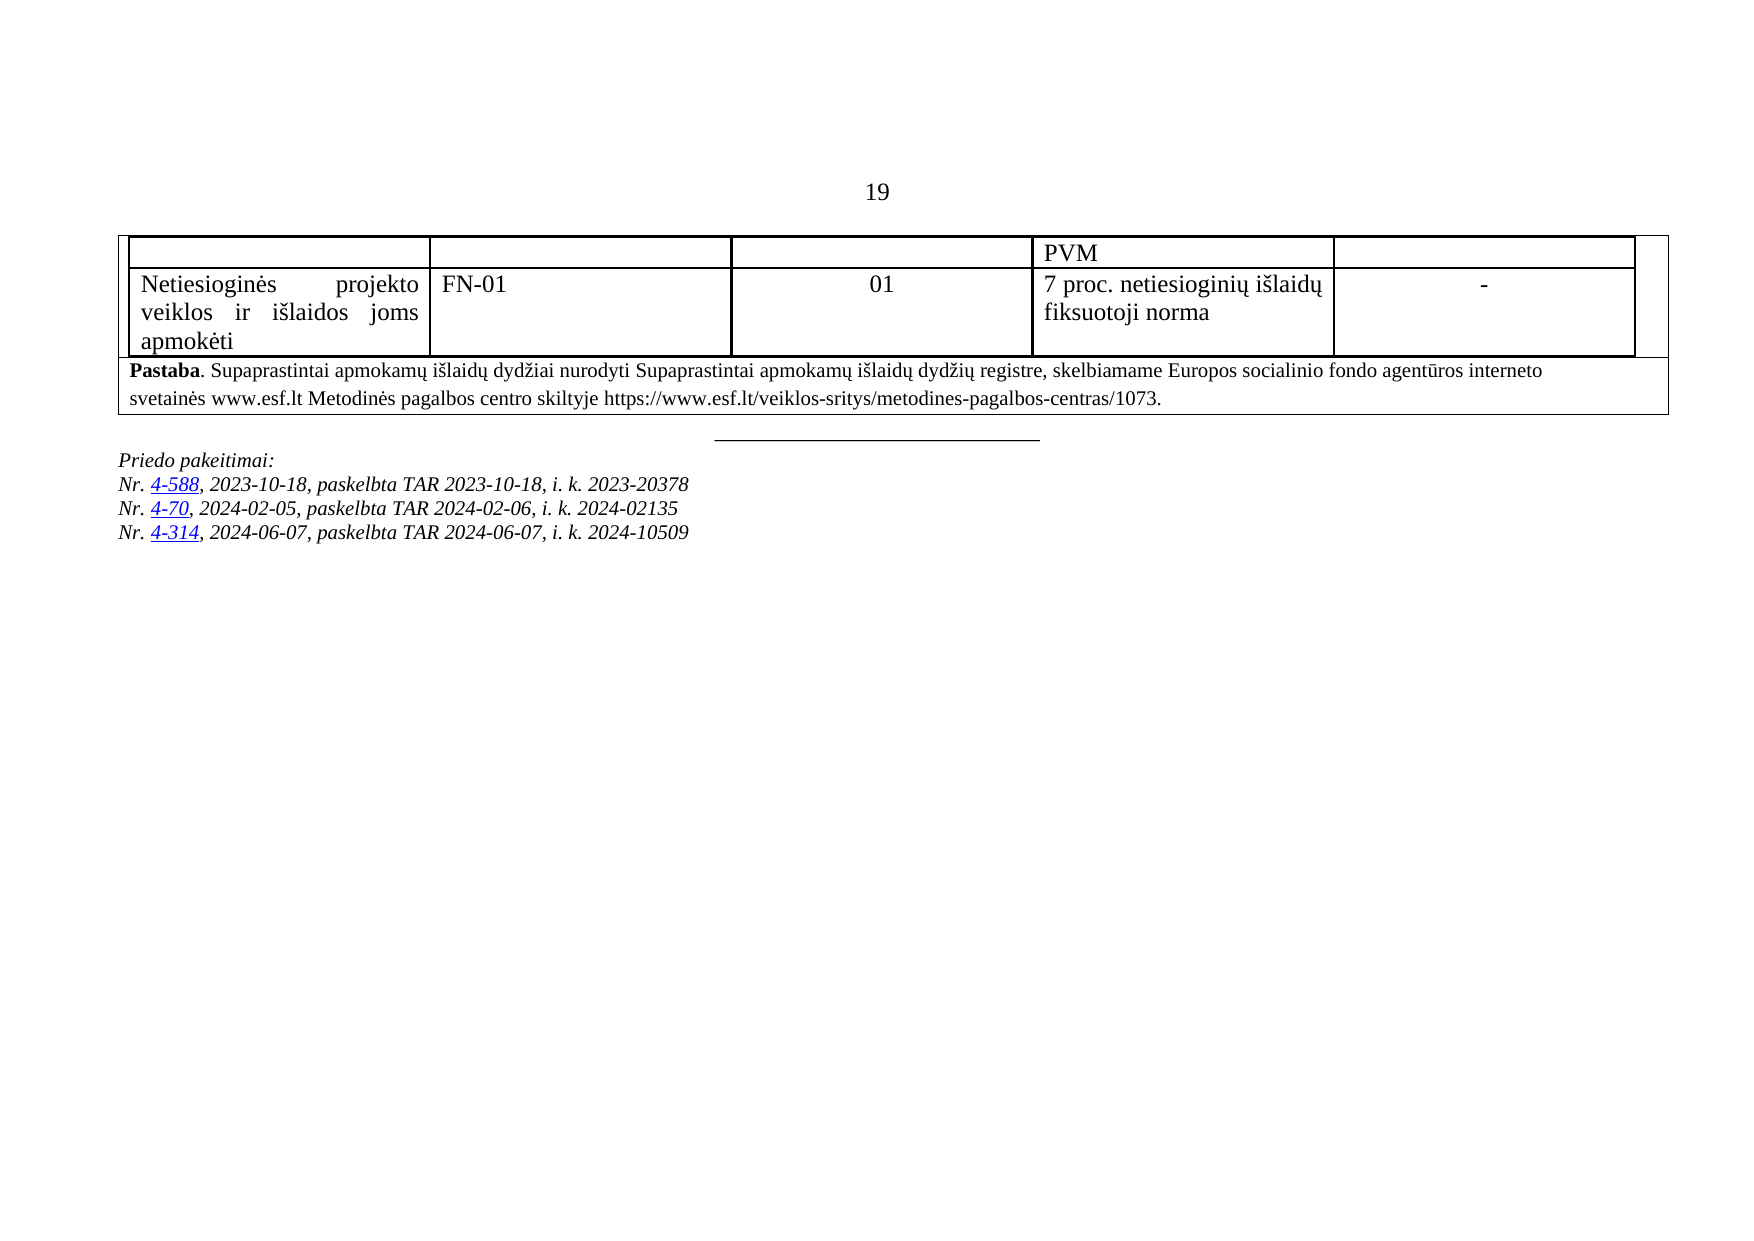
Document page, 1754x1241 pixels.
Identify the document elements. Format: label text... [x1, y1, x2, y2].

table_cell Netiesioginės projekto veiklos ir išlaidos joms apmokėti [130, 269, 429, 355]
table_cell FN-01 [431, 269, 730, 355]
text Nr. 4-588, 2023-10-18, paskelbta TAR 2023-10-18, i. k. 2023-20378 [118, 472, 1636, 496]
table_cell Pastaba. Supaprastintai apmokamų išlaidų dydžiai nurodyti Supaprastintai apmokamų išlaidų dydžių registre, skelbiamame Europos socialinio fondo agentūros interneto svetainės www.esf.lt Metodinės pagalbos centro skiltyje https://www.esf.lt/veiklos-sritys/metodines-pagalbos-centras/1073. [119, 358, 1668, 414]
text Nr. 4-314, 2024-06-07, paskelbta TAR 2024-06-07, i. k. 2024-10509 [118, 520, 1636, 544]
table_cell - [1335, 269, 1634, 355]
table_cell 7 proc. netiesioginių išlaidų fiksuotoji norma [1034, 269, 1333, 355]
table_cell - [733, 238, 1031, 267]
text Priedo pakeitimai: [118, 448, 1636, 472]
table_cell [119, 236, 128, 357]
text __________________________ [118, 415, 1636, 444]
table_cell [431, 238, 730, 267]
table_cell [1636, 236, 1668, 357]
table_cell [130, 238, 429, 267]
table_cell PVM [1034, 238, 1333, 267]
table_cell - [1335, 238, 1634, 267]
text Nr. 4-70, 2024-02-05, paskelbta TAR 2024-02-06, i. k. 2024-02135 [118, 496, 1636, 520]
table_cell 01 [733, 269, 1031, 355]
